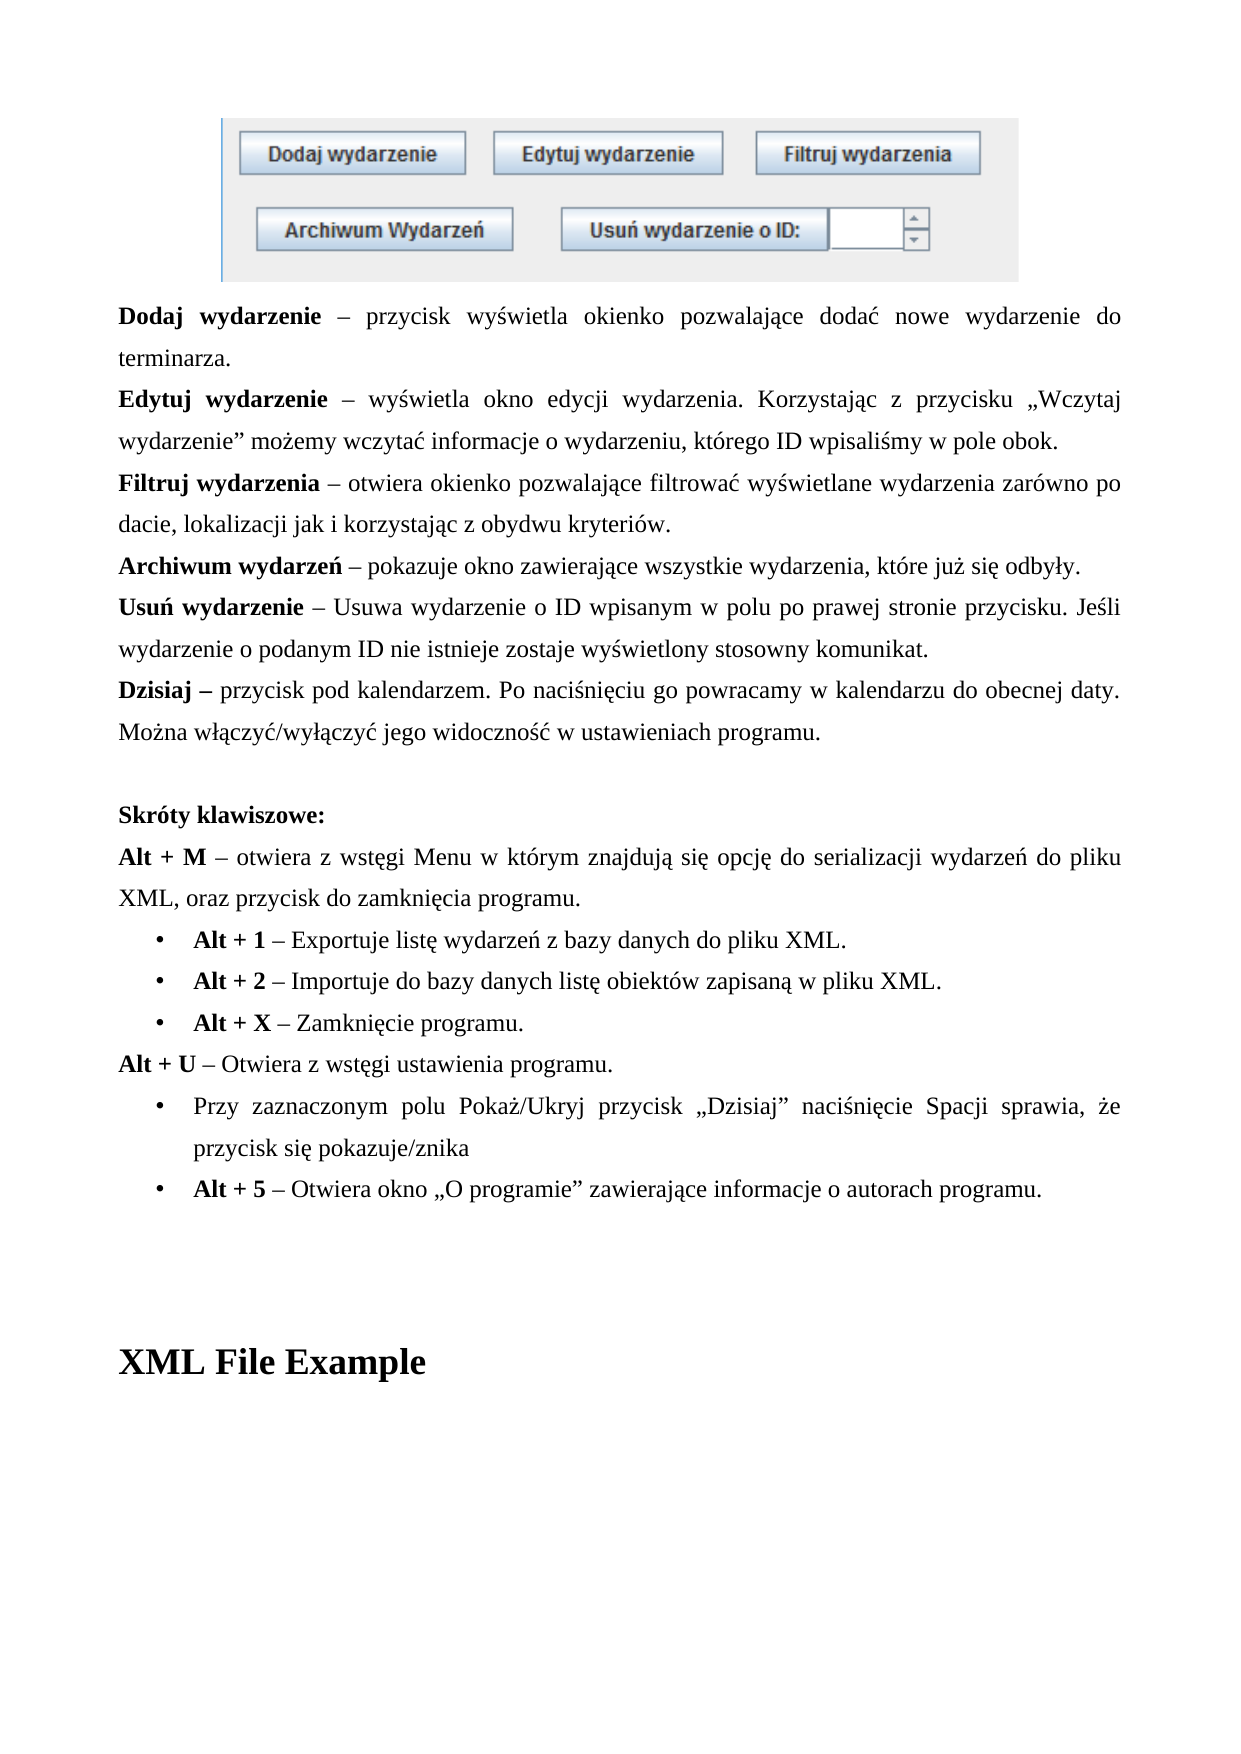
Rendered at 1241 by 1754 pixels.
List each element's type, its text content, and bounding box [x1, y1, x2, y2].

text XML File Example [118, 1341, 1122, 1383]
text Edytuj wydarzenie – wyświetla okno edycji wydarzenia. Korzystając z przycisku „Wczytaj wydarzenie” możemy wczytać informacje o wydarzeniu, którego ID wpisaliśmy w pole obok. [118, 386, 1122, 455]
list Alt + 5 – Otwiera okno „O programie” zawierające informacje o autorach programu. [156, 1175, 1122, 1203]
list Alt + 2 – Importuje do bazy danych listę obiektów zapisaną w pliku XML. [156, 967, 1122, 995]
text Alt + U – Otwiera z wstęgi ustawienia programu. [118, 1051, 1122, 1078]
text Alt + M – otwiera z wstęgi Menu w którym znajdują się opcję do serializacji wydarzeń do pliku XML, oraz przycisk do zamknięcia programu. [118, 843, 1122, 912]
list Alt + 1 – Exportuje listę wydarzeń z bazy danych do pliku XML. [156, 926, 1122, 953]
text Dodaj wydarzenie – przycisk wyświetla okienko pozwalające dodać nowe wydarzenie do terminarza. [118, 302, 1122, 372]
text Archiwum wydarzeń – pokazuje okno zawierające wszystkie wydarzenia, które już się odbyły. [118, 552, 1122, 579]
text Skróty klawiszowe: [118, 801, 1122, 829]
list Alt + X – Zamknięcie programu. [156, 1009, 1122, 1037]
text Usuń wydarzenie – Usuwa wydarzenie o ID wpisanym w polu po prawej stronie przycisku. Jeśli wydarzenie o podanym ID nie istnieje zostaje wyświetlony stosowny komunikat. [118, 593, 1122, 663]
text Dzisiaj – przycisk pod kalendarzem. Po naciśnięciu go powracamy w kalendarzu do obecnej daty. Można włączyć/wyłączyć jego widoczność w ustawieniach programu. [118, 676, 1122, 746]
list Przy zaznaczonym polu Pokaż/Ukryj przycisk „Dzisiaj” naciśnięcie Spacji sprawia, że przycisk się pokazuje/znika [156, 1092, 1122, 1161]
text Filtruj wydarzenia – otwiera okienko pozwalające filtrować wyświetlane wydarzenia zarówno po dacie, lokalizacji jak i korzystając z obydwu kryteriów. [118, 469, 1122, 538]
